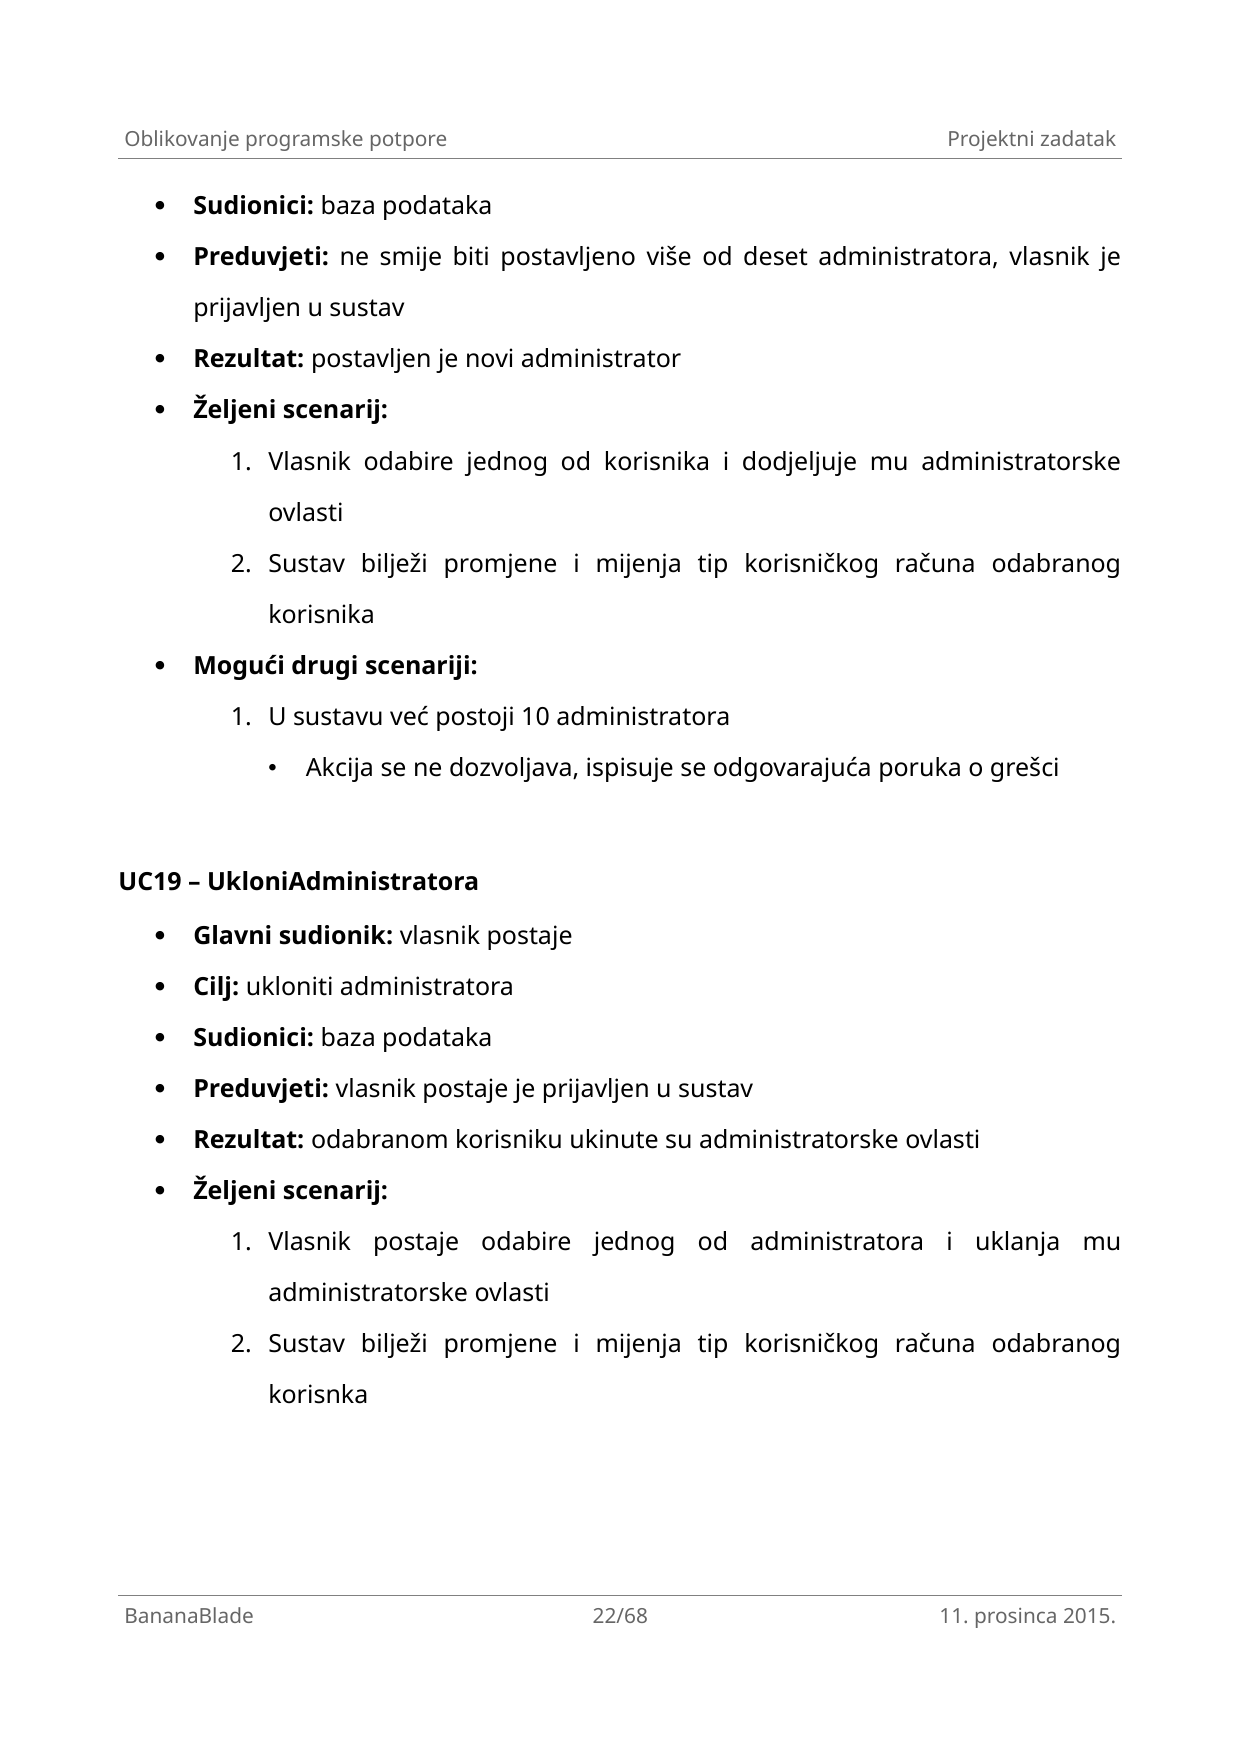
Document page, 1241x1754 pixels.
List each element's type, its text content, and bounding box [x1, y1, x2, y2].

list Akcija se ne dozvoljava, ispisuje se odgovarajuća poruka o grešci [268, 749, 1122, 783]
list Preduvjeti: ne smije biti postavljeno više od deset administratora, vlasnik je prijavljen u sustav [156, 239, 1122, 324]
subtitle UC19 – UkloniAdministratora [118, 864, 1122, 898]
list Sudionici: baza podataka [156, 188, 1122, 222]
list Željeni scenarij: [156, 392, 1122, 426]
list Glavni sudionik: vlasnik postaje [156, 917, 1122, 951]
list U sustavu već postoji 10 administratora [231, 698, 1122, 732]
list Sudionici: baza podataka [156, 1019, 1122, 1053]
list Mogući drugi scenariji: [156, 647, 1122, 681]
list Sustav bilježi promjene i mijenja tip korisničkog računa odabranog korisnka [231, 1326, 1122, 1411]
list Vlasnik postaje odabire jednog od administratora i uklanja mu administratorske ovlasti [231, 1224, 1122, 1309]
list Cilj: ukloniti administratora [156, 968, 1122, 1002]
list Sustav bilježi promjene i mijenja tip korisničkog računa odabranog korisnika [231, 545, 1122, 630]
list Vlasnik odabire jednog od korisnika i dodjeljuje mu administratorske ovlasti [231, 443, 1122, 528]
list Rezultat: odabranom korisniku ukinute su administratorske ovlasti [156, 1122, 1122, 1156]
list Rezultat: postavljen je novi administrator [156, 341, 1122, 375]
list Željeni scenarij: [156, 1173, 1122, 1207]
list Preduvjeti: vlasnik postaje je prijavljen u sustav [156, 1071, 1122, 1104]
